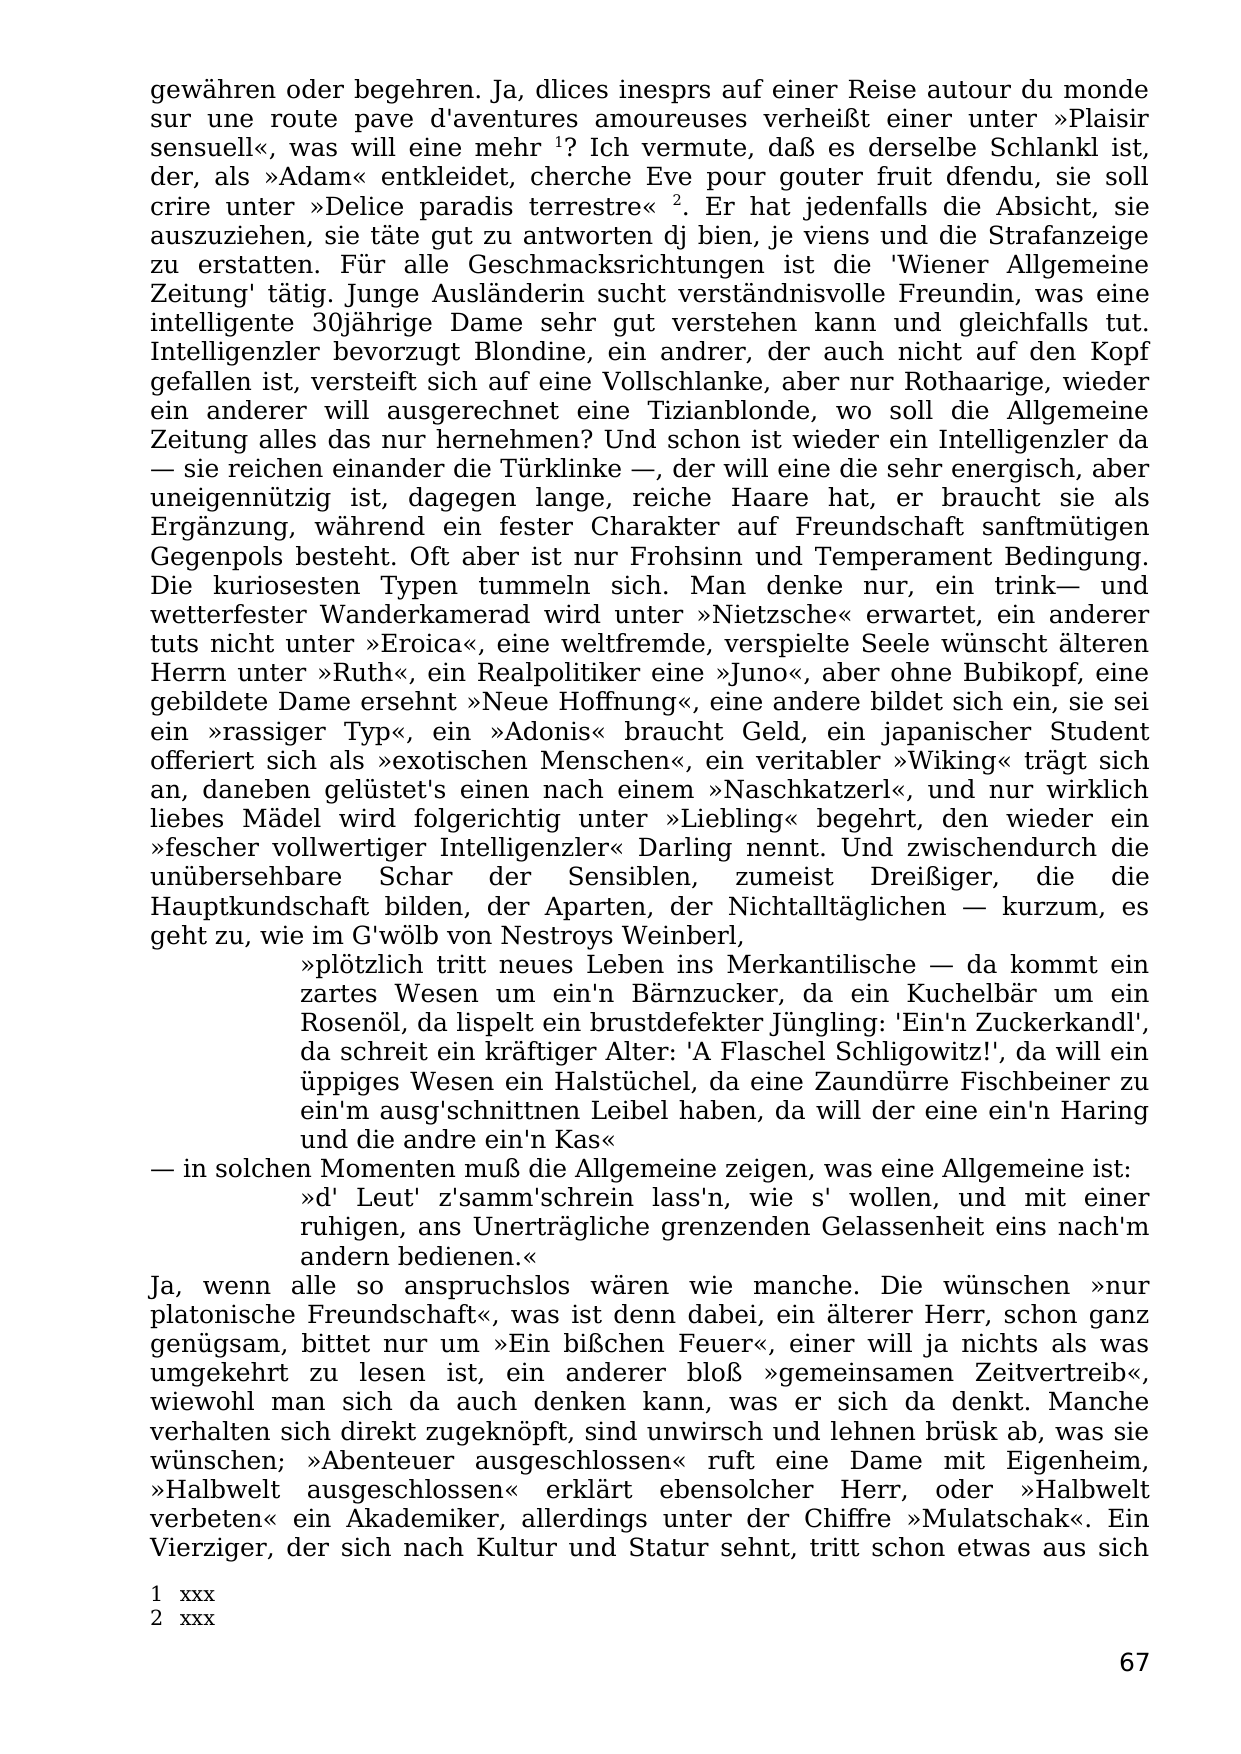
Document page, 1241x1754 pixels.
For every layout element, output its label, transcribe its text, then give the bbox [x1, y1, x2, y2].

text »plötzlich tritt neues Leben ins Merkantilische — da kommt ein zartes Wesen um ein'n Bärnzucker, da ein Kuchelbär um ein Rosenöl, da lispelt ein brustdefekter Jüngling: 'Ein'n Zuckerkandl', da schreit ein kräftiger Alter: 'A Flaschel Schligowitz!', da will ein üppiges Wesen ein Halstüchel, da eine Zaundürre Fischbeiner zu ein'm ausg'schnittnen Leibel haben, da will der eine ein'n Haring und die andre ein'n Kas« [300, 950, 1151, 1154]
text xxx [150, 1582, 1151, 1606]
text Ja, wenn alle so anspruchslos wären wie manche. Die wünschen »nur platonische Freundschaft«, was ist denn dabei, ein älterer Herr, schon ganz genügsam, bittet nur um »Ein bißchen Feuer«, einer will ja nichts als was umgekehrt zu lesen ist, ein anderer bloß »gemeinsamen Zeitvertreib«, wiewohl man sich da auch denken kann, was er sich da denkt. Manche verhalten sich direkt zugeknöpft, sind unwirsch und lehnen brüsk ab, was sie wünschen; »Abenteuer ausgeschlossen« ruft eine Dame mit Eigenheim, »Halbwelt ausgeschlossen« erklärt ebensolcher Herr, oder »Halbwelt verbeten« ein Akademiker, allerdings unter der Chiffre »Mulatschak«. Ein Vierziger, der sich nach Kultur und Statur sehnt, tritt schon etwas aus sich [150, 1271, 1151, 1562]
text gewähren oder begehren. Ja, dlices inesprs auf einer Reise autour du monde sur une route pave d'aventures amoureuses verheißt einer unter »Plaisir sensuell«, was will eine mehr ? Ich vermute, daß es derselbe Schlankl ist, der, als »Adam« entkleidet, cherche Eve pour gouter fruit dfendu, sie soll crire unter »Delice paradis terrestre« . Er hat jedenfalls die Absicht, sie auszuziehen, sie täte gut zu antworten dj bien, je viens und die Strafanzeige zu erstatten. Für alle Geschmacksrichtungen ist die 'Wiener Allgemeine Zeitung' tätig. Junge Ausländerin sucht verständnisvolle Freundin, was eine intelligente 30jährige Dame sehr gut verstehen kann und gleichfalls tut. Intelligenzler bevorzugt Blondine, ein andrer, der auch nicht auf den Kopf gefallen ist, versteift sich auf eine Vollschlanke, aber nur Rothaarige, wieder ein anderer will ausgerechnet eine Tizianblonde, wo soll die Allgemeine Zeitung alles das nur hernehmen? Und schon ist wieder ein Intelligenzler da — sie reichen einander die Türklinke —, der will eine die sehr energisch, aber uneigennützig ist, dagegen lange, reiche Haare hat, er braucht sie als Ergänzung, während ein fester Charakter auf Freundschaft sanftmütigen Gegenpols besteht. Oft aber ist nur Frohsinn und Temperament Bedingung. Die kuriosesten Typen tummeln sich. Man denke nur, ein trink— und wetterfester Wanderkamerad wird unter »Nietzsche« erwartet, ein anderer tuts nicht unter »Eroica«, eine weltfremde, verspielte Seele wünscht älteren Herrn unter »Ruth«, ein Realpolitiker eine »Juno«, aber ohne Bubikopf, eine gebildete Dame ersehnt »Neue Hoffnung«, eine andere bildet sich ein, sie sei ein »rassiger Typ«, ein »Adonis« braucht Geld, ein japanischer Student offeriert sich als »exotischen Menschen«, ein veritabler »Wiking« trägt sich an, daneben gelüstet's einen nach einem »Naschkatzerl«, und nur wirklich liebes Mädel wird folgerichtig unter »Liebling« begehrt, den wieder ein »fescher vollwertiger Intelligenzler« Darling nennt. Und zwischendurch die unübersehbare Schar der Sensiblen, zumeist Dreißiger, die die Hauptkundschaft bilden, der Aparten, der Nichtalltäglichen — kurzum, es geht zu, wie im G'wölb von Nestroys Weinberl, [150, 75, 1151, 950]
text xxx [150, 1606, 1151, 1631]
text — in solchen Momenten muß die Allgemeine zeigen, was eine Allgemeine ist: [150, 1154, 1151, 1183]
text »d' Leut' z'samm'schrein lass'n, wie s' wollen, und mit einer ruhigen, ans Unerträgliche grenzenden Gelassenheit eins nach'm andern bedienen.« [300, 1183, 1151, 1271]
